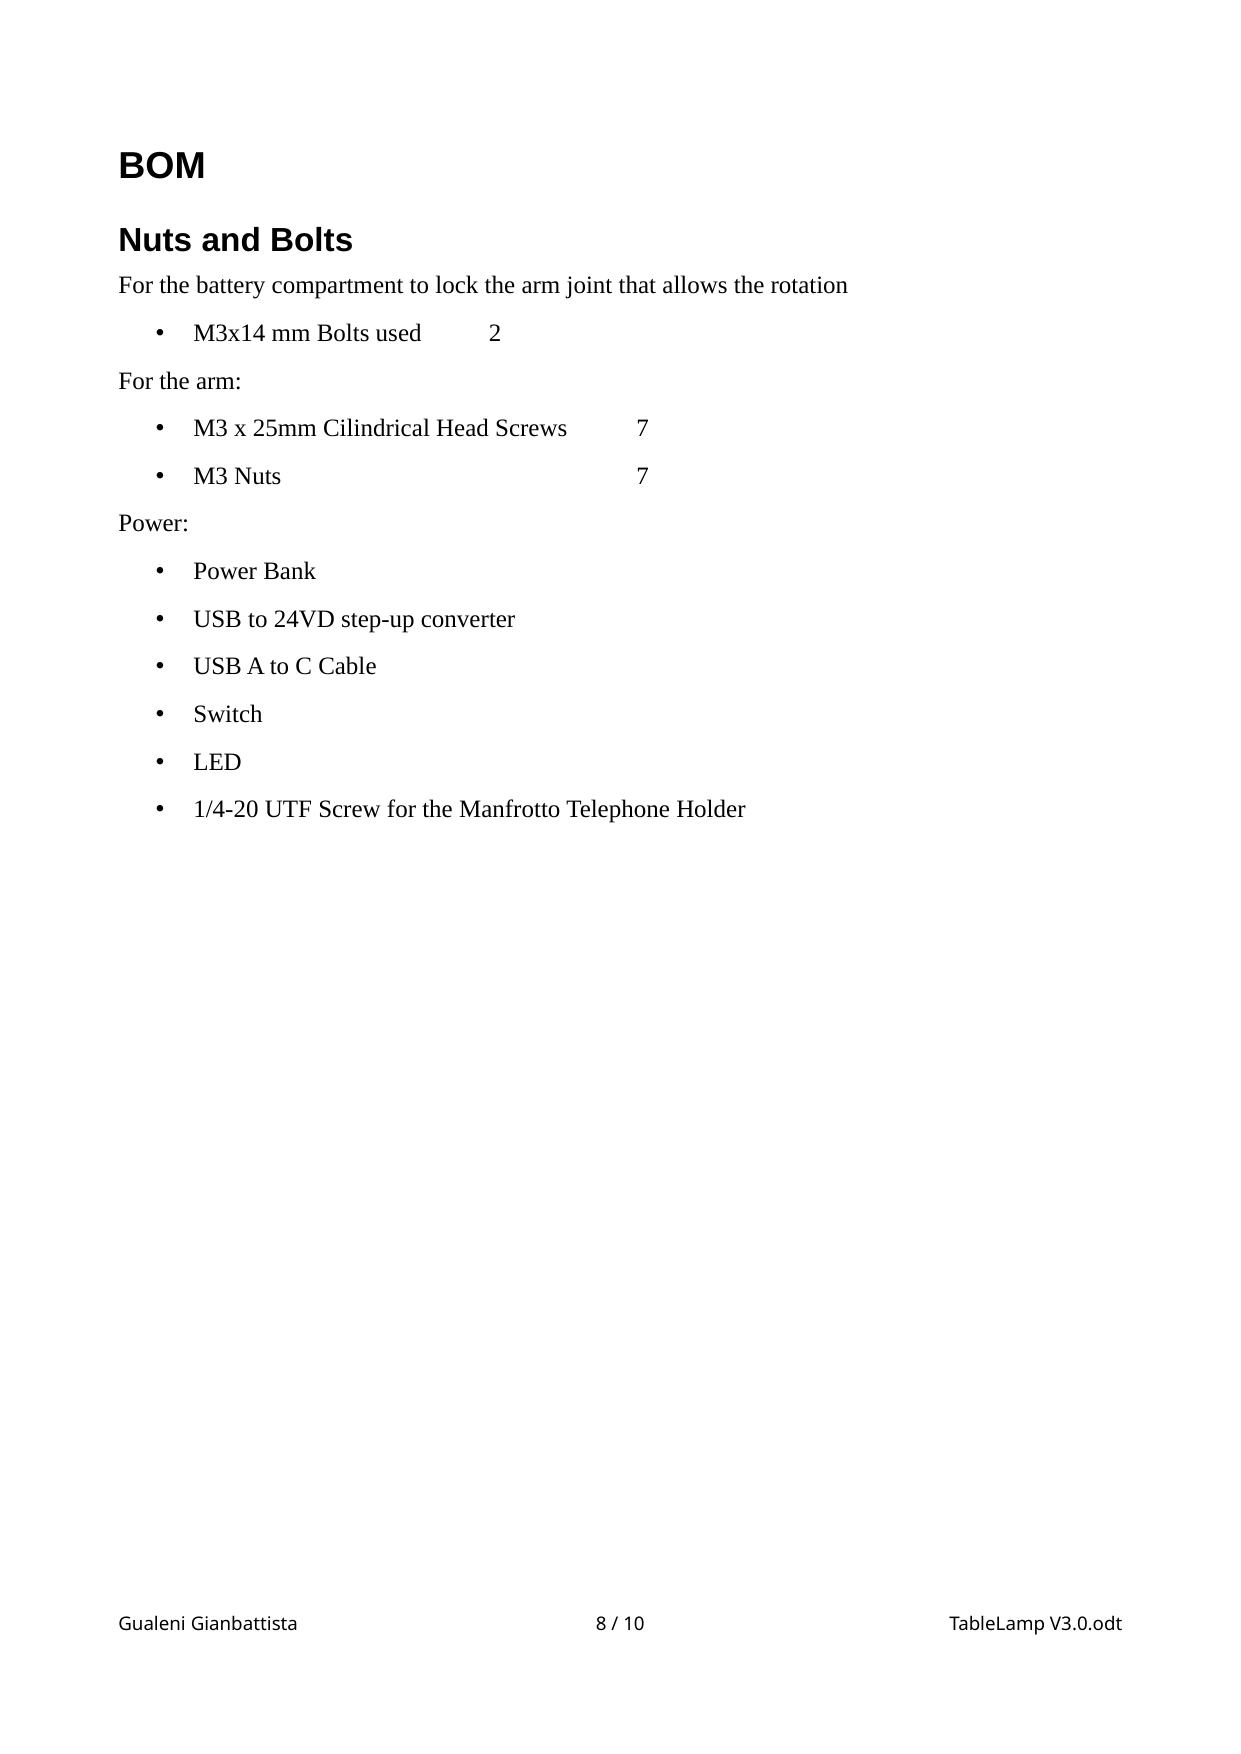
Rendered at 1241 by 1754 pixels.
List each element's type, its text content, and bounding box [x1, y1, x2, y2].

list LED [156, 747, 1122, 775]
list M3 x 25mm Cilindrical Head Screws 7 [156, 413, 1122, 442]
list M3x14 mm Bolts used 2 [156, 318, 1122, 347]
subtitle Nuts and Bolts [118, 219, 1122, 258]
text For the battery compartment to lock the arm joint that allows the rotation [118, 271, 1122, 299]
list USB to 24VD step-up converter [156, 604, 1122, 632]
subtitle BOM [118, 143, 1122, 186]
list M3 Nuts 7 [156, 461, 1122, 490]
text Power: [118, 508, 1122, 537]
list Switch [156, 699, 1122, 728]
list Power Bank [156, 556, 1122, 585]
list 1/4-20 UTF Screw for the Manfrotto Telephone Holder [156, 794, 1122, 823]
list USB A to C Cable [156, 651, 1122, 680]
text For the arm: [118, 366, 1122, 394]
